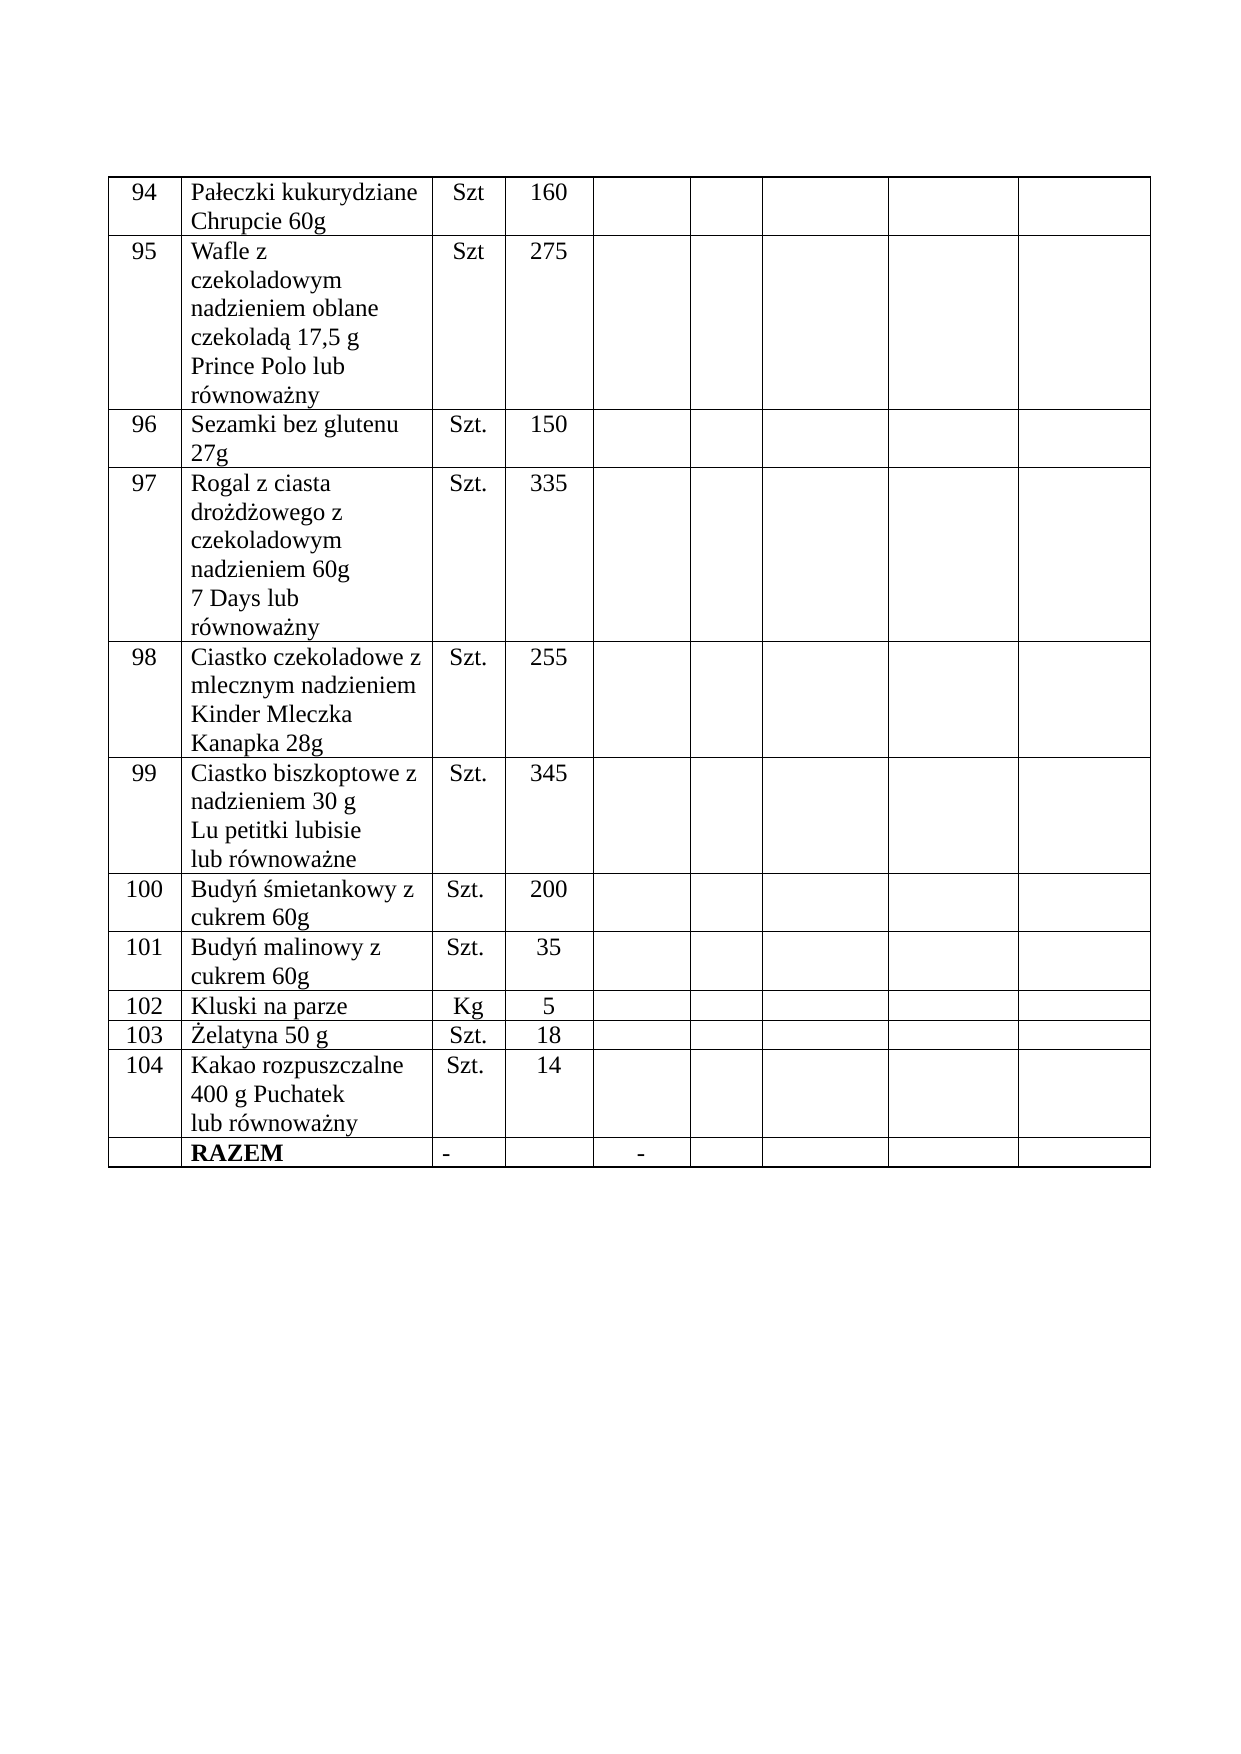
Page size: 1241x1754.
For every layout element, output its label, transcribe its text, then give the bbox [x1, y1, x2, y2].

table_cell [594, 991, 690, 1019]
table_cell Kluski na parze [182, 991, 432, 1019]
table_cell [1019, 874, 1150, 931]
table_cell [763, 991, 888, 1019]
table_cell Pałeczki kukurydziane Chrupcie 60g [182, 178, 432, 235]
table_cell 160 [506, 178, 593, 235]
table_cell Szt. [433, 410, 505, 467]
table_cell 94 [109, 178, 181, 235]
table_cell 5 [506, 991, 593, 1019]
table_cell [691, 642, 762, 757]
table_cell [594, 468, 690, 641]
table_cell [691, 178, 762, 235]
table_cell [594, 236, 690, 408]
table_cell [594, 410, 690, 467]
table_cell [691, 991, 762, 1019]
table_cell [763, 178, 888, 235]
table_cell [109, 1138, 181, 1166]
table_cell [1019, 468, 1150, 641]
table_cell 104 [109, 1050, 181, 1137]
table_cell [763, 468, 888, 641]
table_cell Szt. [433, 642, 505, 757]
table_cell [594, 1021, 690, 1049]
table_cell Ciastko czekoladowe z mlecznym nadzieniem Kinder Mleczka Kanapka 28g [182, 642, 432, 757]
table_cell RAZEM [182, 1138, 432, 1166]
table_cell Szt. [433, 468, 505, 641]
table_cell [763, 758, 888, 873]
table_cell [594, 874, 690, 931]
table_cell 98 [109, 642, 181, 757]
table_cell Wafle z czekoladowym nadzieniem oblane czekoladą 17,5 g Prince Polo lub równoważny [182, 236, 432, 408]
table_cell [691, 1021, 762, 1049]
table_cell - [433, 1138, 505, 1166]
table_cell [691, 932, 762, 990]
table_cell 345 [506, 758, 593, 873]
table_cell [889, 236, 1018, 408]
table_cell Szt. [433, 932, 505, 990]
table_cell 102 [109, 991, 181, 1019]
table_cell 35 [506, 932, 593, 990]
table_cell 100 [109, 874, 181, 931]
table_cell Szt. [433, 1050, 505, 1137]
table_cell [889, 1021, 1018, 1049]
table_cell 275 [506, 236, 593, 408]
table_cell [691, 410, 762, 467]
table_cell Budyń malinowy z cukrem 60g [182, 932, 432, 990]
table_cell Szt [433, 236, 505, 408]
table_cell [594, 1050, 690, 1137]
table_cell [594, 932, 690, 990]
table_cell [889, 410, 1018, 467]
table_cell Ciastko biszkoptowe z nadzieniem 30 g Lu petitki lubisie lub równoważne [182, 758, 432, 873]
table_cell 96 [109, 410, 181, 467]
table_cell [1019, 410, 1150, 467]
table_cell [763, 642, 888, 757]
table_cell Kg [433, 991, 505, 1019]
table_cell 99 [109, 758, 181, 873]
table_cell [763, 874, 888, 931]
table_cell 18 [506, 1021, 593, 1049]
table_cell [691, 1050, 762, 1137]
table_cell [1019, 758, 1150, 873]
table_cell [889, 1050, 1018, 1137]
table_cell [763, 1138, 888, 1166]
table_cell [763, 1021, 888, 1049]
table_cell 200 [506, 874, 593, 931]
table_cell [889, 1138, 1018, 1166]
table_cell 255 [506, 642, 593, 757]
table_cell [763, 932, 888, 990]
table_cell [691, 758, 762, 873]
table_cell Budyń śmietankowy z cukrem 60g [182, 874, 432, 931]
table_cell [889, 991, 1018, 1019]
table_cell Szt. [433, 874, 505, 931]
table_cell Rogal z ciasta drożdżowego z czekoladowym nadzieniem 60g 7 Days lub równoważny [182, 468, 432, 641]
table_cell [594, 178, 690, 235]
table_cell [691, 468, 762, 641]
table_cell Sezamki bez glutenu 27g [182, 410, 432, 467]
table_cell 103 [109, 1021, 181, 1049]
table_cell 335 [506, 468, 593, 641]
table_cell Szt. [433, 758, 505, 873]
table_cell [594, 758, 690, 873]
table_cell [763, 410, 888, 467]
table_cell 14 [506, 1050, 593, 1137]
table_cell [1019, 932, 1150, 990]
table_cell [889, 758, 1018, 873]
table_cell [691, 1138, 762, 1166]
table_cell [1019, 1050, 1150, 1137]
table_cell [889, 642, 1018, 757]
table_cell [691, 874, 762, 931]
table_cell [763, 1050, 888, 1137]
table_cell [594, 642, 690, 757]
table_cell [1019, 178, 1150, 235]
table_cell Szt [433, 178, 505, 235]
table_cell Kakao rozpuszczalne 400 g Puchatek lub równoważny [182, 1050, 432, 1137]
table_cell [1019, 991, 1150, 1019]
table_cell [1019, 236, 1150, 408]
table_cell [889, 178, 1018, 235]
table_cell [691, 236, 762, 408]
table_cell [1019, 1021, 1150, 1049]
table_cell Żelatyna 50 g [182, 1021, 432, 1049]
table_cell 150 [506, 410, 593, 467]
table_cell [889, 932, 1018, 990]
table_cell 97 [109, 468, 181, 641]
table_cell [1019, 642, 1150, 757]
table_cell [889, 874, 1018, 931]
table_cell [1019, 1138, 1150, 1166]
table_cell [889, 468, 1018, 641]
table_cell Szt. [433, 1021, 505, 1049]
table_cell [763, 236, 888, 408]
table_cell [506, 1138, 593, 1166]
table_cell - [594, 1138, 690, 1166]
table_cell 95 [109, 236, 181, 408]
table_cell 101 [109, 932, 181, 990]
